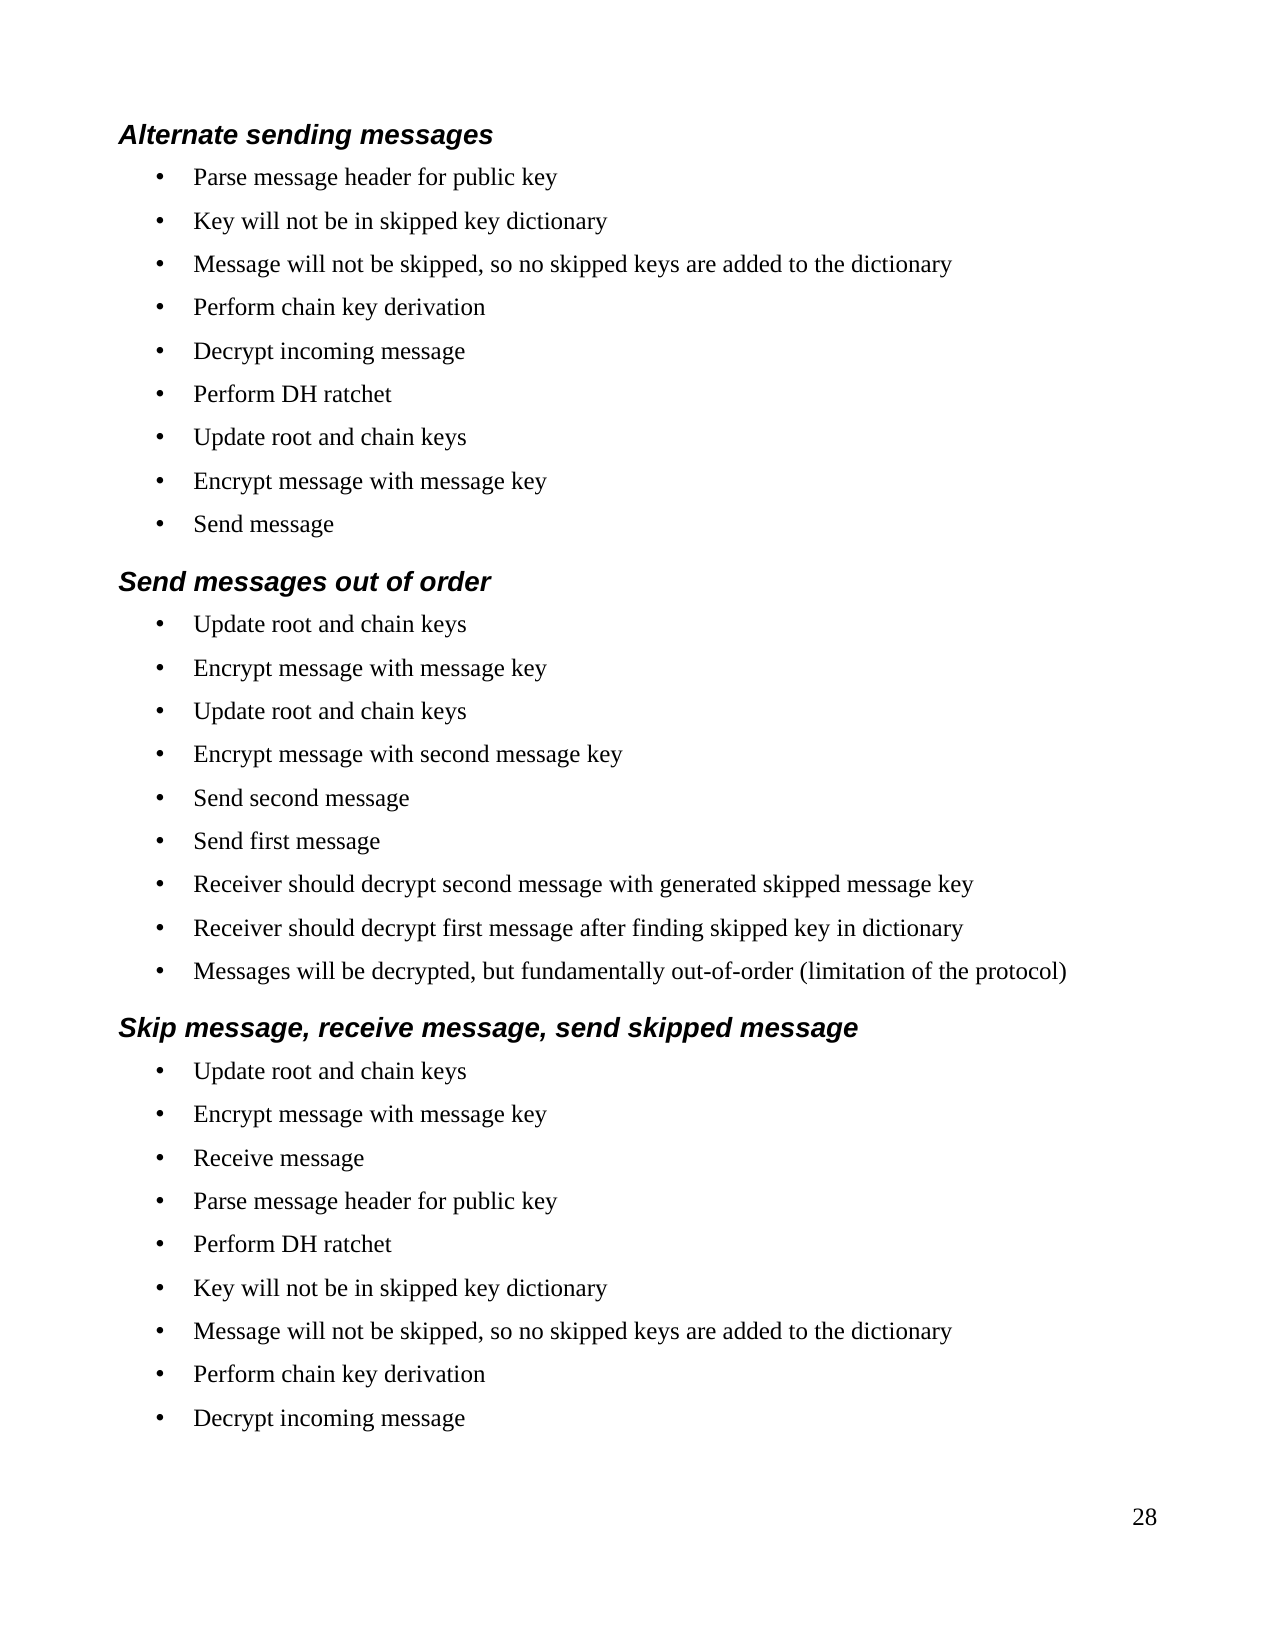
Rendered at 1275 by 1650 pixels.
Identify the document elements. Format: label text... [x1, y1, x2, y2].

list Update root and chain keys [156, 696, 1157, 725]
list Key will not be in skipped key dictionary [156, 206, 1157, 234]
list Update root and chain keys [156, 609, 1157, 638]
list Message will not be skipped, so no skipped keys are added to the dictionary [156, 1316, 1157, 1345]
list Update root and chain keys [156, 1056, 1157, 1085]
list Send first message [156, 826, 1157, 855]
list Receiver should decrypt second message with generated skipped message key [156, 869, 1157, 898]
subtitle Alternate sending messages [118, 118, 1157, 150]
list Update root and chain keys [156, 422, 1157, 451]
subtitle Skip message, receive message, send skipped message [118, 1012, 1157, 1044]
list Perform DH ratchet [156, 1229, 1157, 1258]
list Receive message [156, 1143, 1157, 1172]
list Parse message header for public key [156, 162, 1157, 191]
list Receiver should decrypt first message after finding skipped key in dictionary [156, 913, 1157, 941]
list Encrypt message with message key [156, 1099, 1157, 1128]
list Send message [156, 509, 1157, 538]
list Encrypt message with message key [156, 466, 1157, 494]
list Messages will be decrypted, but fundamentally out-of-order (limitation of the protocol) [156, 956, 1157, 985]
list Decrypt incoming message [156, 1403, 1157, 1432]
subtitle Send messages out of order [118, 565, 1157, 597]
list Encrypt message with message key [156, 653, 1157, 681]
list Encrypt message with second message key [156, 739, 1157, 768]
list Decrypt incoming message [156, 336, 1157, 364]
list Perform chain key derivation [156, 292, 1157, 321]
list Message will not be skipped, so no skipped keys are added to the dictionary [156, 249, 1157, 278]
list Perform chain key derivation [156, 1359, 1157, 1388]
list Perform DH ratchet [156, 379, 1157, 408]
list Parse message header for public key [156, 1186, 1157, 1215]
list Send second message [156, 783, 1157, 811]
list Key will not be in skipped key dictionary [156, 1273, 1157, 1302]
